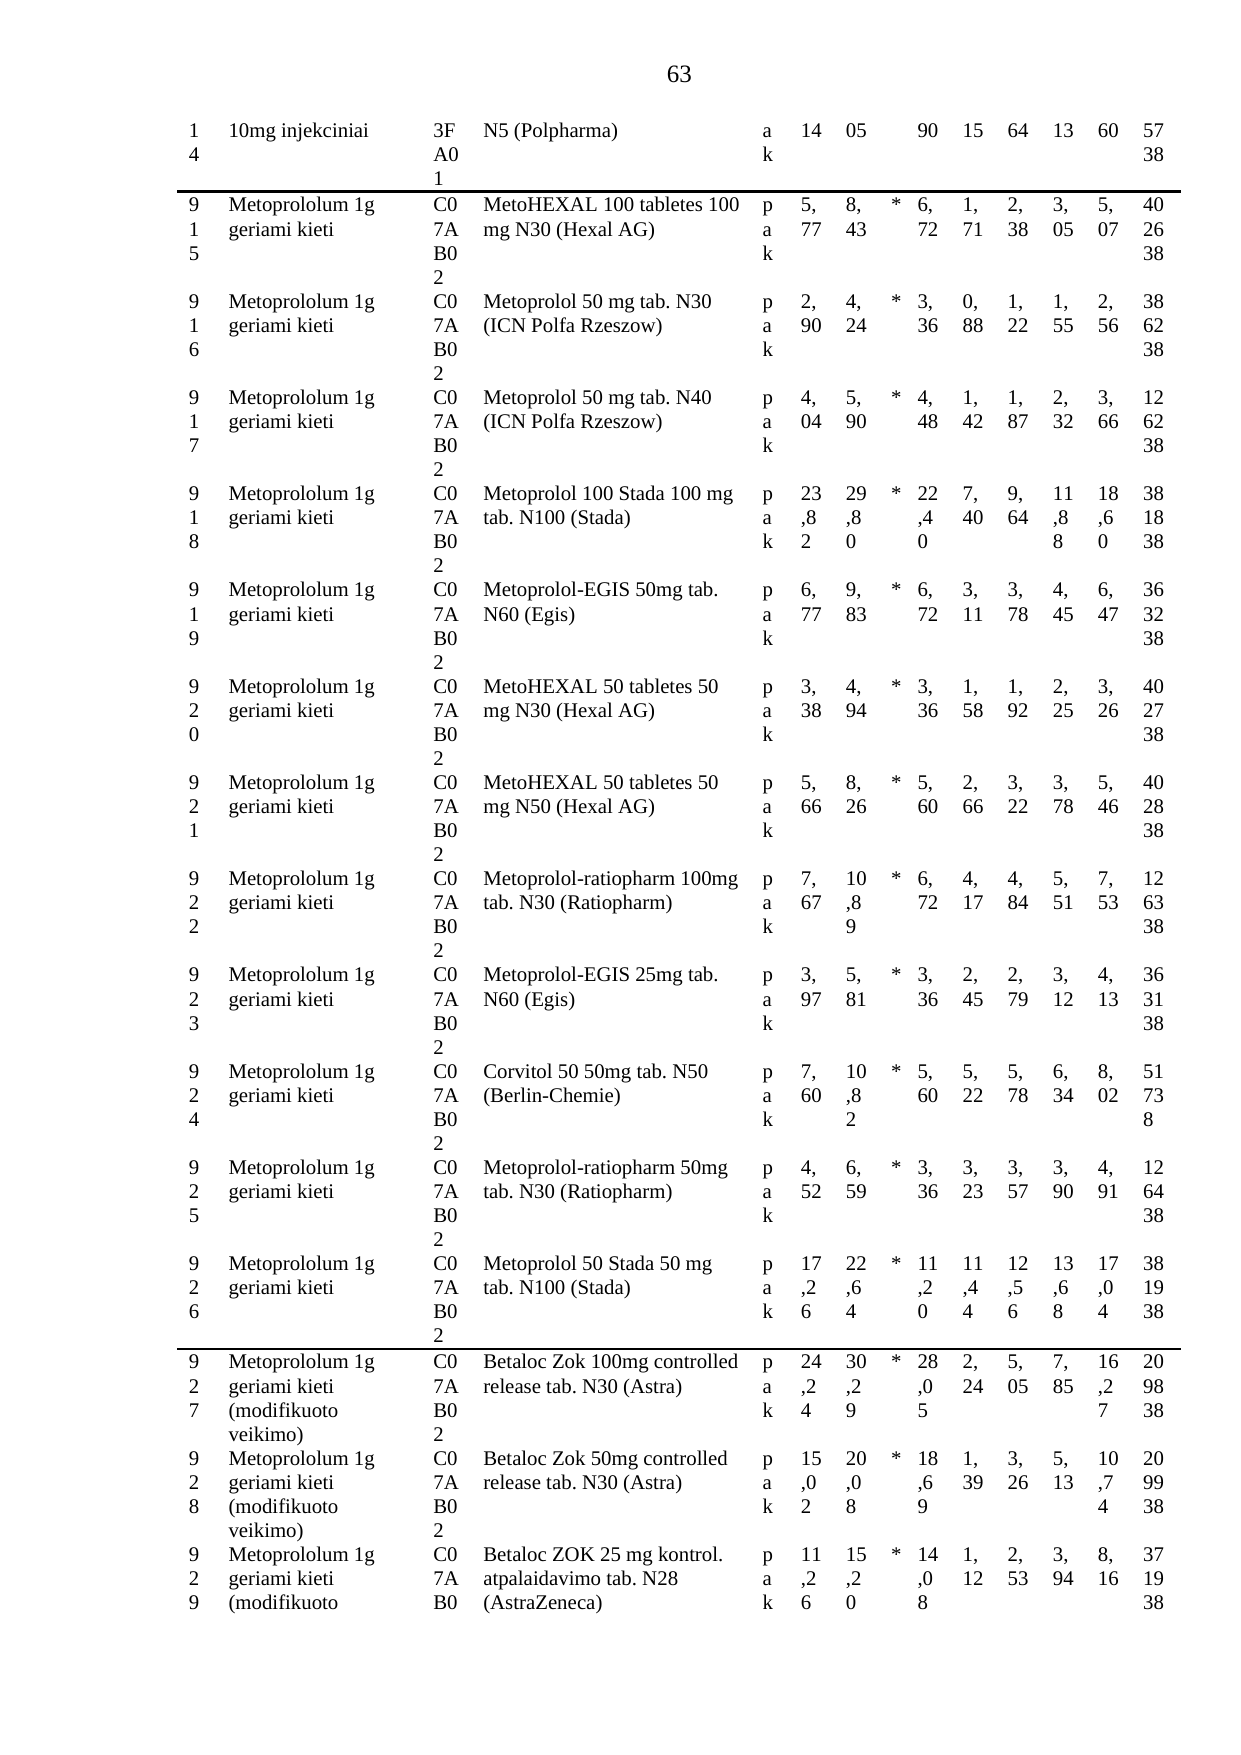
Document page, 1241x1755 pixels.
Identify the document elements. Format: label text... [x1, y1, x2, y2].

table_cell 918 [177, 481, 217, 577]
table_cell C07AB02 [422, 963, 472, 1059]
table_cell 3,94 [1041, 1542, 1086, 1614]
table_cell 4,04 [789, 385, 834, 481]
table_cell 10mg injekciniai [217, 118, 422, 190]
table_cell 6,72 [906, 193, 951, 289]
table_cell 5,22 [951, 1059, 996, 1155]
table_cell 30,29 [834, 1350, 879, 1446]
table_cell 17,04 [1086, 1251, 1132, 1347]
table_cell 126238 [1132, 385, 1181, 481]
table_cell 24,24 [789, 1350, 834, 1446]
table_cell * [880, 1446, 906, 1542]
table_cell 7,53 [1086, 866, 1132, 962]
table_cell 29,80 [834, 481, 879, 577]
table_cell 5,60 [906, 770, 951, 866]
table_cell 64 [996, 118, 1041, 190]
table_cell 5,77 [789, 193, 834, 289]
table_cell 2,56 [1086, 289, 1132, 385]
table_cell Metoprolol 50 mg tab. N40 (ICN Polfa Rzeszow) [472, 385, 751, 481]
table_cell 1,92 [996, 674, 1041, 770]
table_cell 927 [177, 1350, 217, 1446]
table_cell 4,84 [996, 866, 1041, 962]
table_cell C07AB02 [422, 385, 472, 481]
table_cell pak [751, 770, 789, 866]
table_cell Metoprololum 1g geriami kieti (modifikuoto veikimo) [217, 1350, 422, 1446]
table_cell 2,90 [789, 289, 834, 385]
table_cell pak [751, 1251, 789, 1347]
table_cell Betaloc Zok 100mg controlled release tab. N30 (Astra) [472, 1350, 751, 1446]
table_cell 209938 [1132, 1446, 1181, 1542]
table_cell 4,91 [1086, 1155, 1132, 1251]
table_cell 2,32 [1041, 385, 1086, 481]
table_cell C07AB02 [422, 1059, 472, 1155]
table_cell 14 [789, 118, 834, 190]
table_cell 3,05 [1041, 193, 1086, 289]
table_cell pak [751, 193, 789, 289]
table_cell 05 [834, 118, 879, 190]
table_cell 60 [1086, 118, 1132, 190]
table_cell Betaloc ZOK 25 mg kontrol. atpalaidavimo tab. N28 (AstraZeneca) [472, 1542, 751, 1614]
table_cell 3,78 [996, 578, 1041, 674]
table_cell C07AB02 [422, 1155, 472, 1251]
table_cell 4,94 [834, 674, 879, 770]
table_cell Metoprololum 1g geriami kieti [217, 1155, 422, 1251]
table_cell 1,71 [951, 193, 996, 289]
table_cell Metoprololum 1g geriami kieti [217, 674, 422, 770]
table_cell 7,67 [789, 866, 834, 962]
table_cell 2,45 [951, 963, 996, 1059]
table_cell 1,55 [1041, 289, 1086, 385]
table_cell 8,16 [1086, 1542, 1132, 1614]
table_cell N5 (Polpharma) [472, 118, 751, 190]
table_cell 381838 [1132, 481, 1181, 577]
table_cell * [880, 481, 906, 577]
table_cell 10,82 [834, 1059, 879, 1155]
table_cell 6,47 [1086, 578, 1132, 674]
table_cell 5,13 [1041, 1446, 1086, 1542]
table_cell C07AB02 [422, 289, 472, 385]
table_cell pak [751, 1350, 789, 1446]
table_cell 923 [177, 963, 217, 1059]
table_cell MetoHEXAL 50 tabletes 50 mg N30 (Hexal AG) [472, 674, 751, 770]
table_cell 921 [177, 770, 217, 866]
table_cell 2,79 [996, 963, 1041, 1059]
table_cell Metoprolol 100 Stada 100 mg tab. N100 (Stada) [472, 481, 751, 577]
table_cell pak [751, 1446, 789, 1542]
table_cell Metoprolol-ratiopharm 50mg tab. N30 (Ratiopharm) [472, 1155, 751, 1251]
table_cell * [880, 1350, 906, 1446]
table_cell ak [751, 118, 789, 190]
table_cell Metoprololum 1g geriami kieti [217, 1251, 422, 1347]
table_cell 3,78 [1041, 770, 1086, 866]
table_cell 916 [177, 289, 217, 385]
table_cell 3,38 [789, 674, 834, 770]
table_cell 3,66 [1086, 385, 1132, 481]
table_cell 1,42 [951, 385, 996, 481]
table_cell 3,23 [951, 1155, 996, 1251]
table_cell 3,12 [1041, 963, 1086, 1059]
table_cell Metoprololum 1g geriami kieti (modifikuoto [217, 1542, 422, 1614]
table_cell Metoprolol-EGIS 25mg tab. N60 (Egis) [472, 963, 751, 1059]
table_cell 15,02 [789, 1446, 834, 1542]
table_cell C07AB02 [422, 770, 472, 866]
table_cell 1,39 [951, 1446, 996, 1542]
table_cell 5,07 [1086, 193, 1132, 289]
table_cell * [880, 1542, 906, 1614]
table_cell pak [751, 1542, 789, 1614]
table_cell * [880, 674, 906, 770]
table_cell 126338 [1132, 866, 1181, 962]
table_cell 6,72 [906, 578, 951, 674]
table_cell 402738 [1132, 674, 1181, 770]
table_cell 920 [177, 674, 217, 770]
table_cell Betaloc Zok 50mg controlled release tab. N30 (Astra) [472, 1446, 751, 1542]
table_cell 14,08 [906, 1542, 951, 1614]
table_cell 12,56 [996, 1251, 1041, 1347]
table_cell 381938 [1132, 1251, 1181, 1347]
table_cell 919 [177, 578, 217, 674]
table_cell 2,66 [951, 770, 996, 866]
table_cell 4,17 [951, 866, 996, 962]
table_cell C07AB02 [422, 193, 472, 289]
table_cell * [880, 578, 906, 674]
table_cell Metoprololum 1g geriami kieti (modifikuoto veikimo) [217, 1446, 422, 1542]
table_cell 5,78 [996, 1059, 1041, 1155]
table_cell Metoprololum 1g geriami kieti [217, 481, 422, 577]
table_cell 3,36 [906, 674, 951, 770]
table_cell 4,48 [906, 385, 951, 481]
table_cell 363138 [1132, 963, 1181, 1059]
table_cell 3,36 [906, 289, 951, 385]
table_cell 5,46 [1086, 770, 1132, 866]
table_cell 126438 [1132, 1155, 1181, 1251]
table_cell 90 [906, 118, 951, 190]
table_cell MetoHEXAL 50 tabletes 50 mg N50 (Hexal AG) [472, 770, 751, 866]
table_cell * [880, 385, 906, 481]
table_cell 5,05 [996, 1350, 1041, 1446]
table_cell 6,59 [834, 1155, 879, 1251]
table_cell Metoprololum 1g geriami kieti [217, 963, 422, 1059]
table_cell 11,88 [1041, 481, 1086, 577]
table_cell 6,77 [789, 578, 834, 674]
table_cell 6,34 [1041, 1059, 1086, 1155]
table_cell 51738 [1132, 1059, 1181, 1155]
table_cell 925 [177, 1155, 217, 1251]
table_cell C07AB02 [422, 578, 472, 674]
table_cell 13 [1041, 118, 1086, 190]
table_cell Metoprolol-ratiopharm 100mg tab. N30 (Ratiopharm) [472, 866, 751, 962]
table_cell 4,24 [834, 289, 879, 385]
table_cell 5738 [1132, 118, 1181, 190]
table_cell 15 [951, 118, 996, 190]
table_cell 5,66 [789, 770, 834, 866]
table_cell 1,12 [951, 1542, 996, 1614]
table_cell 11,44 [951, 1251, 996, 1347]
table_cell 386238 [1132, 289, 1181, 385]
table_cell C07AB02 [422, 481, 472, 577]
table_cell 4,45 [1041, 578, 1086, 674]
table_cell 4,52 [789, 1155, 834, 1251]
table_cell pak [751, 481, 789, 577]
table_cell * [880, 1251, 906, 1347]
table_cell 7,60 [789, 1059, 834, 1155]
table_cell Metoprolol-EGIS 50mg tab. N60 (Egis) [472, 578, 751, 674]
table_cell 10,89 [834, 866, 879, 962]
table_cell Metoprololum 1g geriami kieti [217, 866, 422, 962]
table_cell MetoHEXAL 100 tabletes 100 mg N30 (Hexal AG) [472, 193, 751, 289]
table_cell 3,36 [906, 963, 951, 1059]
table_cell * [880, 963, 906, 1059]
table_cell C07AB02 [422, 1251, 472, 1347]
table_cell Metoprololum 1g geriami kieti [217, 578, 422, 674]
table_cell 14 [177, 118, 217, 190]
table_cell C07AB0 [422, 1542, 472, 1614]
table_cell Metoprololum 1g geriami kieti [217, 385, 422, 481]
table_cell 11,20 [906, 1251, 951, 1347]
table_cell 1,22 [996, 289, 1041, 385]
table_cell 3FA01 [422, 118, 472, 190]
table_cell * [880, 289, 906, 385]
table_cell 9,83 [834, 578, 879, 674]
table_cell Metoprololum 1g geriami kieti [217, 193, 422, 289]
table_cell 922 [177, 866, 217, 962]
table_cell pak [751, 963, 789, 1059]
table_cell 7,85 [1041, 1350, 1086, 1446]
table_cell 2,53 [996, 1542, 1041, 1614]
table_cell 402638 [1132, 193, 1181, 289]
table_cell 18,69 [906, 1446, 951, 1542]
table_cell 3,26 [996, 1446, 1041, 1542]
table_cell 18,60 [1086, 481, 1132, 577]
table_cell 22,64 [834, 1251, 879, 1347]
table_cell C07AB02 [422, 1446, 472, 1542]
table_cell Metoprololum 1g geriami kieti [217, 770, 422, 866]
table_cell Corvitol 50 50mg tab. N50 (Berlin-Chemie) [472, 1059, 751, 1155]
table_cell 0,88 [951, 289, 996, 385]
table_cell 16,27 [1086, 1350, 1132, 1446]
table_cell 363238 [1132, 578, 1181, 674]
table_cell 2,25 [1041, 674, 1086, 770]
table_cell 1,58 [951, 674, 996, 770]
table_cell C07AB02 [422, 1350, 472, 1446]
table_cell 5,90 [834, 385, 879, 481]
table_cell 928 [177, 1446, 217, 1542]
table_cell * [880, 1155, 906, 1251]
table_cell 6,72 [906, 866, 951, 962]
table_cell pak [751, 674, 789, 770]
table_cell 3,57 [996, 1155, 1041, 1251]
table_cell 8,43 [834, 193, 879, 289]
table_cell 402838 [1132, 770, 1181, 866]
table_cell 2,24 [951, 1350, 996, 1446]
table_cell pak [751, 578, 789, 674]
table_cell 7,40 [951, 481, 996, 577]
table_cell 3,90 [1041, 1155, 1086, 1251]
table_cell * [880, 770, 906, 866]
table_cell 28,05 [906, 1350, 951, 1446]
table_cell 15,20 [834, 1542, 879, 1614]
table_cell 9,64 [996, 481, 1041, 577]
table_cell 3,97 [789, 963, 834, 1059]
table_cell 371938 [1132, 1542, 1181, 1614]
table_cell 11,26 [789, 1542, 834, 1614]
table_cell 929 [177, 1542, 217, 1614]
table_cell Metoprololum 1g geriami kieti [217, 1059, 422, 1155]
table_cell 23,82 [789, 481, 834, 577]
table_cell 2,38 [996, 193, 1041, 289]
table_cell Metoprolol 50 mg tab. N30 (ICN Polfa Rzeszow) [472, 289, 751, 385]
table_cell 4,13 [1086, 963, 1132, 1059]
table_cell * [880, 866, 906, 962]
table_cell pak [751, 385, 789, 481]
table_cell 1,87 [996, 385, 1041, 481]
table_cell 3,22 [996, 770, 1041, 866]
table_cell [880, 118, 906, 190]
table_cell * [880, 193, 906, 289]
table_cell C07AB02 [422, 866, 472, 962]
table_cell 10,74 [1086, 1446, 1132, 1542]
table_cell 5,60 [906, 1059, 951, 1155]
table_cell 5,51 [1041, 866, 1086, 962]
table_cell 20,08 [834, 1446, 879, 1542]
table_cell 915 [177, 193, 217, 289]
table_cell Metoprololum 1g geriami kieti [217, 289, 422, 385]
table_cell 209838 [1132, 1350, 1181, 1446]
table_cell 3,11 [951, 578, 996, 674]
table_cell 13,68 [1041, 1251, 1086, 1347]
table_cell * [880, 1059, 906, 1155]
table_cell 3,26 [1086, 674, 1132, 770]
table_cell 8,26 [834, 770, 879, 866]
table_cell 917 [177, 385, 217, 481]
table_cell C07AB02 [422, 674, 472, 770]
table_cell Metoprolol 50 Stada 50 mg tab. N100 (Stada) [472, 1251, 751, 1347]
table_cell pak [751, 866, 789, 962]
table_cell 3,36 [906, 1155, 951, 1251]
table_cell pak [751, 1059, 789, 1155]
table_cell 8,02 [1086, 1059, 1132, 1155]
table_cell 924 [177, 1059, 217, 1155]
table_cell 926 [177, 1251, 217, 1347]
table_cell pak [751, 1155, 789, 1251]
table_cell pak [751, 289, 789, 385]
table_cell 17,26 [789, 1251, 834, 1347]
table_cell 5,81 [834, 963, 879, 1059]
table_cell 22,40 [906, 481, 951, 577]
